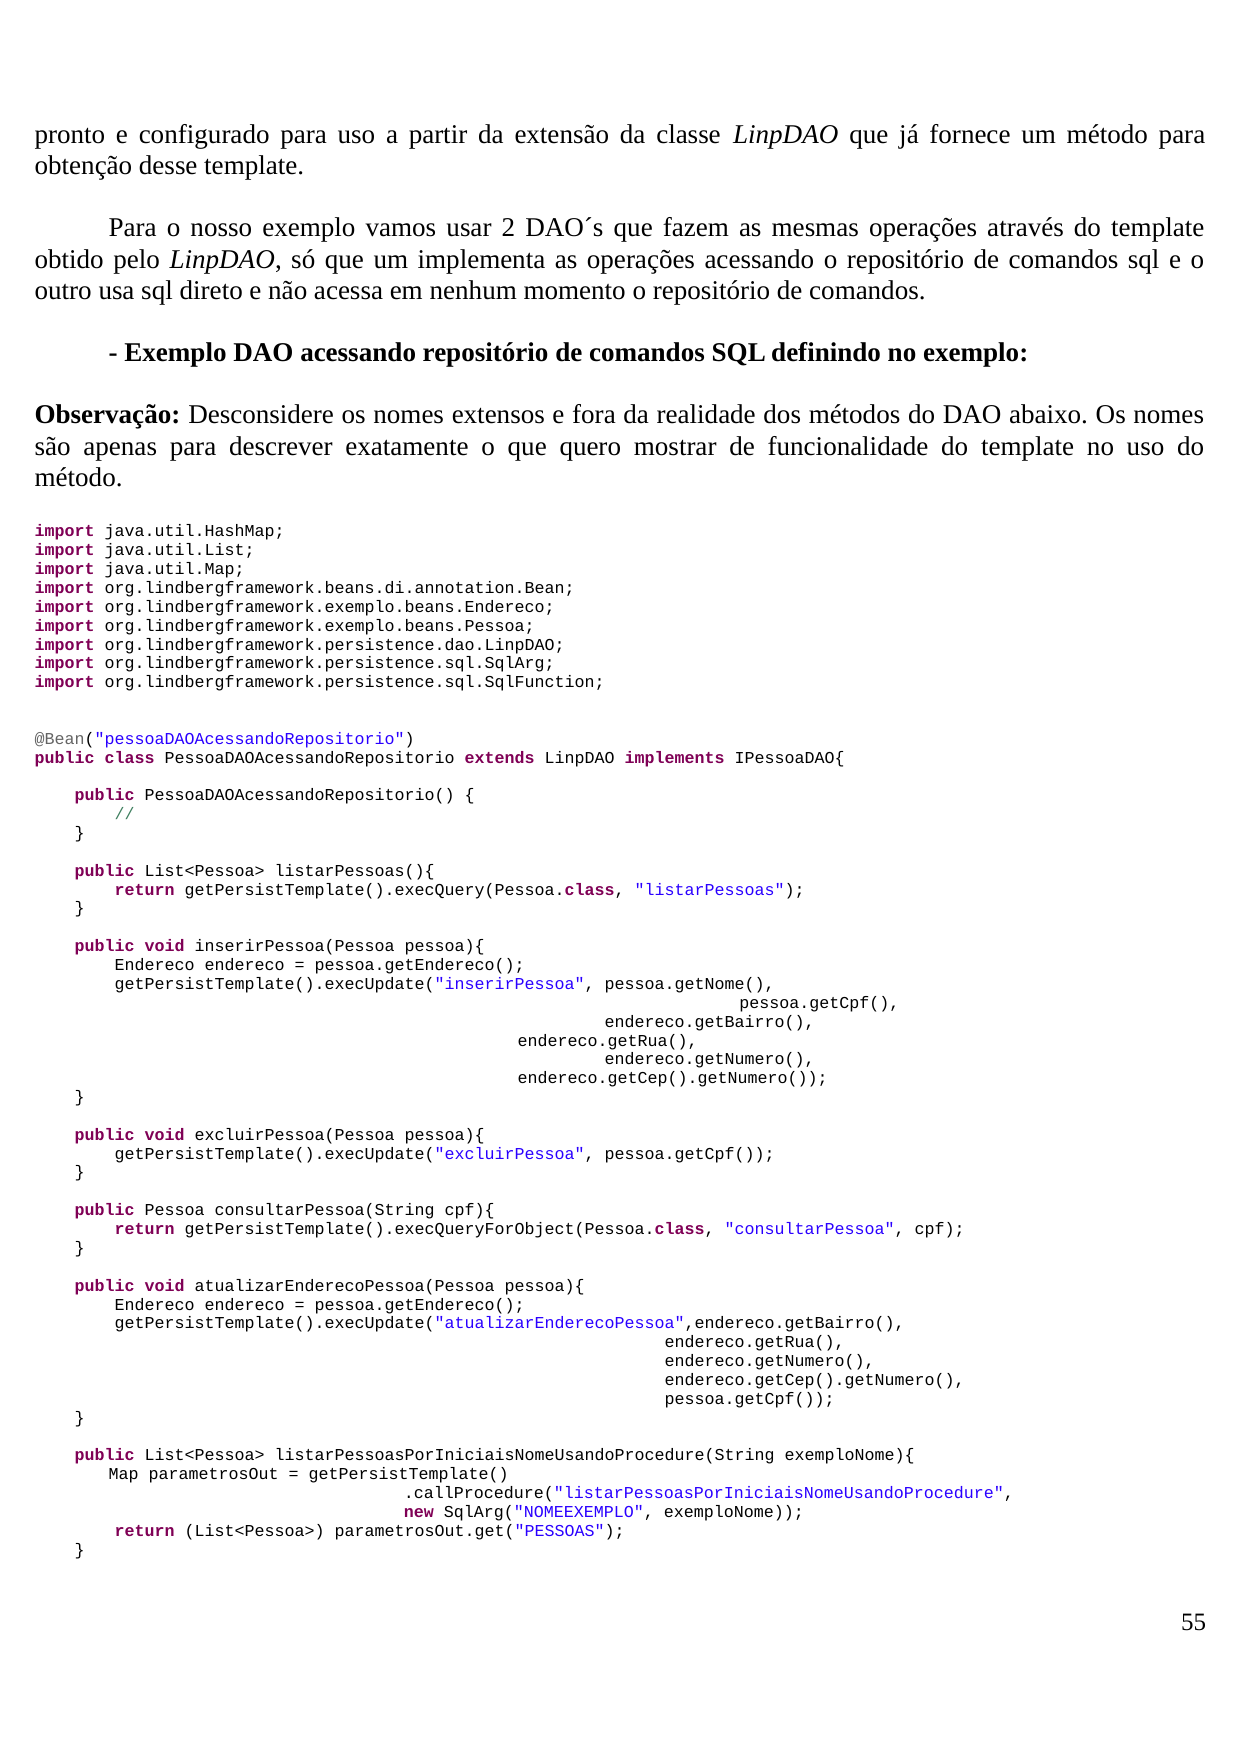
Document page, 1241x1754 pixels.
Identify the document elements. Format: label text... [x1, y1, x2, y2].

text return getPersistTemplate().execQuery(Pessoa.class, "listarPessoas"); [34, 881, 1206, 900]
text Endereco endereco = pessoa.getEndereco(); [34, 1296, 1206, 1315]
text @Bean("pessoaDAOAcessandoRepositorio") [34, 730, 1206, 749]
text Map parametrosOut = getPersistTemplate() [34, 1466, 1206, 1484]
text endereco.getRua(), [34, 1334, 1206, 1353]
text endereco.getBairro(), endereco.getRua(), [34, 1013, 1206, 1051]
text // [34, 806, 1206, 825]
text } [34, 1239, 1206, 1258]
text } [34, 900, 1206, 919]
text } [34, 1541, 1206, 1560]
text public List<Pessoa> listarPessoas(){ [34, 862, 1206, 881]
text public List<Pessoa> listarPessoasPorIniciaisNomeUsandoProcedure(String exemploNome){ [34, 1447, 1206, 1466]
text import org.lindbergframework.persistence.sql.SqlArg; [34, 655, 1206, 674]
text import org.lindbergframework.exemplo.beans.Endereco; [34, 598, 1206, 617]
text public Pessoa consultarPessoa(String cpf){ [34, 1202, 1206, 1221]
text import java.util.Map; [34, 561, 1206, 579]
text endereco.getNumero(), [34, 1353, 1206, 1371]
text getPersistTemplate().execUpdate("inserirPessoa", pessoa.getNome(), [34, 976, 1206, 994]
text return (List<Pessoa>) parametrosOut.get("PESSOAS"); [34, 1522, 1206, 1541]
text return getPersistTemplate().execQueryForObject(Pessoa.class, "consultarPessoa", cpf); [34, 1221, 1206, 1239]
text } [34, 1164, 1206, 1183]
text public class PessoaDAOAcessandoRepositorio extends LinpDAO implements IPessoaDAO{ [34, 749, 1206, 768]
text Observação: Desconsidere os nomes extensos e fora da realidade dos métodos do DAO abaixo. Os nomes são apenas para descrever exatamente o que quero mostrar de funcionalidade do template no uso do método. [34, 398, 1206, 492]
text pessoa.getCpf()); [34, 1390, 1206, 1409]
text } [34, 1409, 1206, 1428]
text import org.lindbergframework.persistence.sql.SqlFunction; [34, 674, 1206, 693]
text pronto e configurado para uso a partir da extensão da classe LinpDAO que já fornece um método para obtenção desse template. [34, 118, 1206, 180]
text public void inserirPessoa(Pessoa pessoa){ [34, 938, 1206, 957]
text new SqlArg("NOMEEXEMPLO", exemploNome)); [34, 1503, 1206, 1522]
text endereco.getCep().getNumero(), [34, 1371, 1206, 1390]
text import org.lindbergframework.exemplo.beans.Pessoa; [34, 617, 1206, 636]
text import org.lindbergframework.beans.di.annotation.Bean; [34, 579, 1206, 598]
text .callProcedure("listarPessoasPorIniciaisNomeUsandoProcedure", [34, 1484, 1206, 1503]
text } [34, 825, 1206, 843]
text Para o nosso exemplo vamos usar 2 DAO´s que fazem as mesmas operações através do template obtido pelo LinpDAO, só que um implementa as operações acessando o repositório de comandos sql e o outro usa sql direto e não acessa em nenhum momento o repositório de comandos. [34, 212, 1206, 305]
text import org.lindbergframework.persistence.dao.LinpDAO; [34, 636, 1206, 655]
text Endereco endereco = pessoa.getEndereco(); [34, 957, 1206, 976]
text public void excluirPessoa(Pessoa pessoa){ [34, 1126, 1206, 1145]
text public PessoaDAOAcessandoRepositorio() { [34, 787, 1206, 806]
text import java.util.List; [34, 542, 1206, 561]
text import java.util.HashMap; [34, 523, 1206, 542]
text getPersistTemplate().execUpdate("atualizarEnderecoPessoa",endereco.getBairro(), [34, 1315, 1206, 1334]
text } [34, 1089, 1206, 1107]
text public void atualizarEnderecoPessoa(Pessoa pessoa){ [34, 1277, 1206, 1296]
text endereco.getNumero(), endereco.getCep().getNumero()); [34, 1051, 1206, 1089]
text - Exemplo DAO acessando repositório de comandos SQL definindo no exemplo: [34, 336, 1206, 367]
text getPersistTemplate().execUpdate("excluirPessoa", pessoa.getCpf()); [34, 1145, 1206, 1164]
text pessoa.getCpf(), [34, 994, 1206, 1013]
